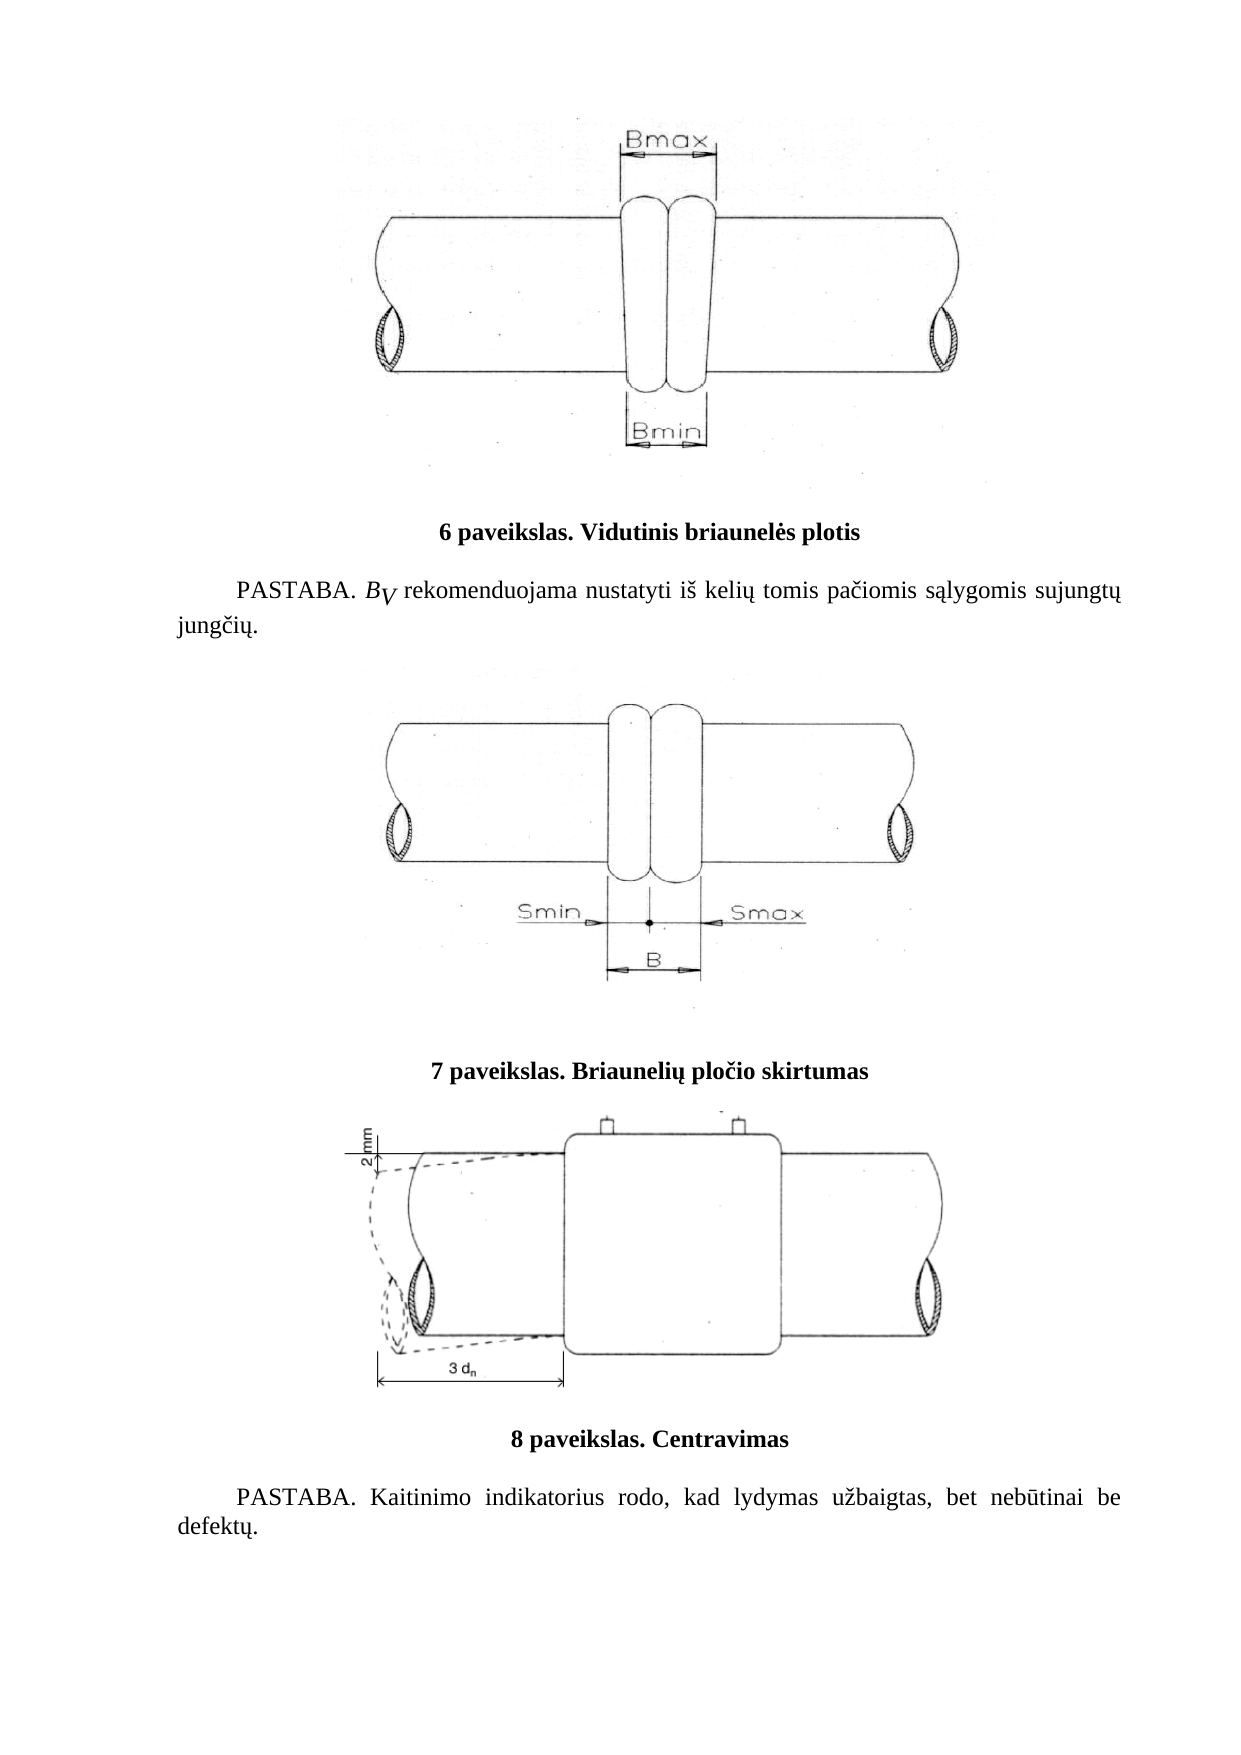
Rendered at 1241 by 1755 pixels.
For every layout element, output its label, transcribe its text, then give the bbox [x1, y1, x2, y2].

text PASTABA. Kaitinimo indikatorius rodo, kad lydymas užbaigtas, bet nebūtinai be defektų. [177, 1482, 1122, 1539]
text 7 paveikslas. Briaunelių pločio skirtumas [177, 1056, 1122, 1085]
text 6 paveikslas. Vidutinis briaunelės plotis [177, 517, 1122, 546]
text PASTABA. BV rekomenduojama nustatyti iš kelių tomis pačiomis sąlygomis sujungtų jungčių. [177, 575, 1122, 639]
text 8 paveikslas. Centravimas [177, 1424, 1122, 1453]
